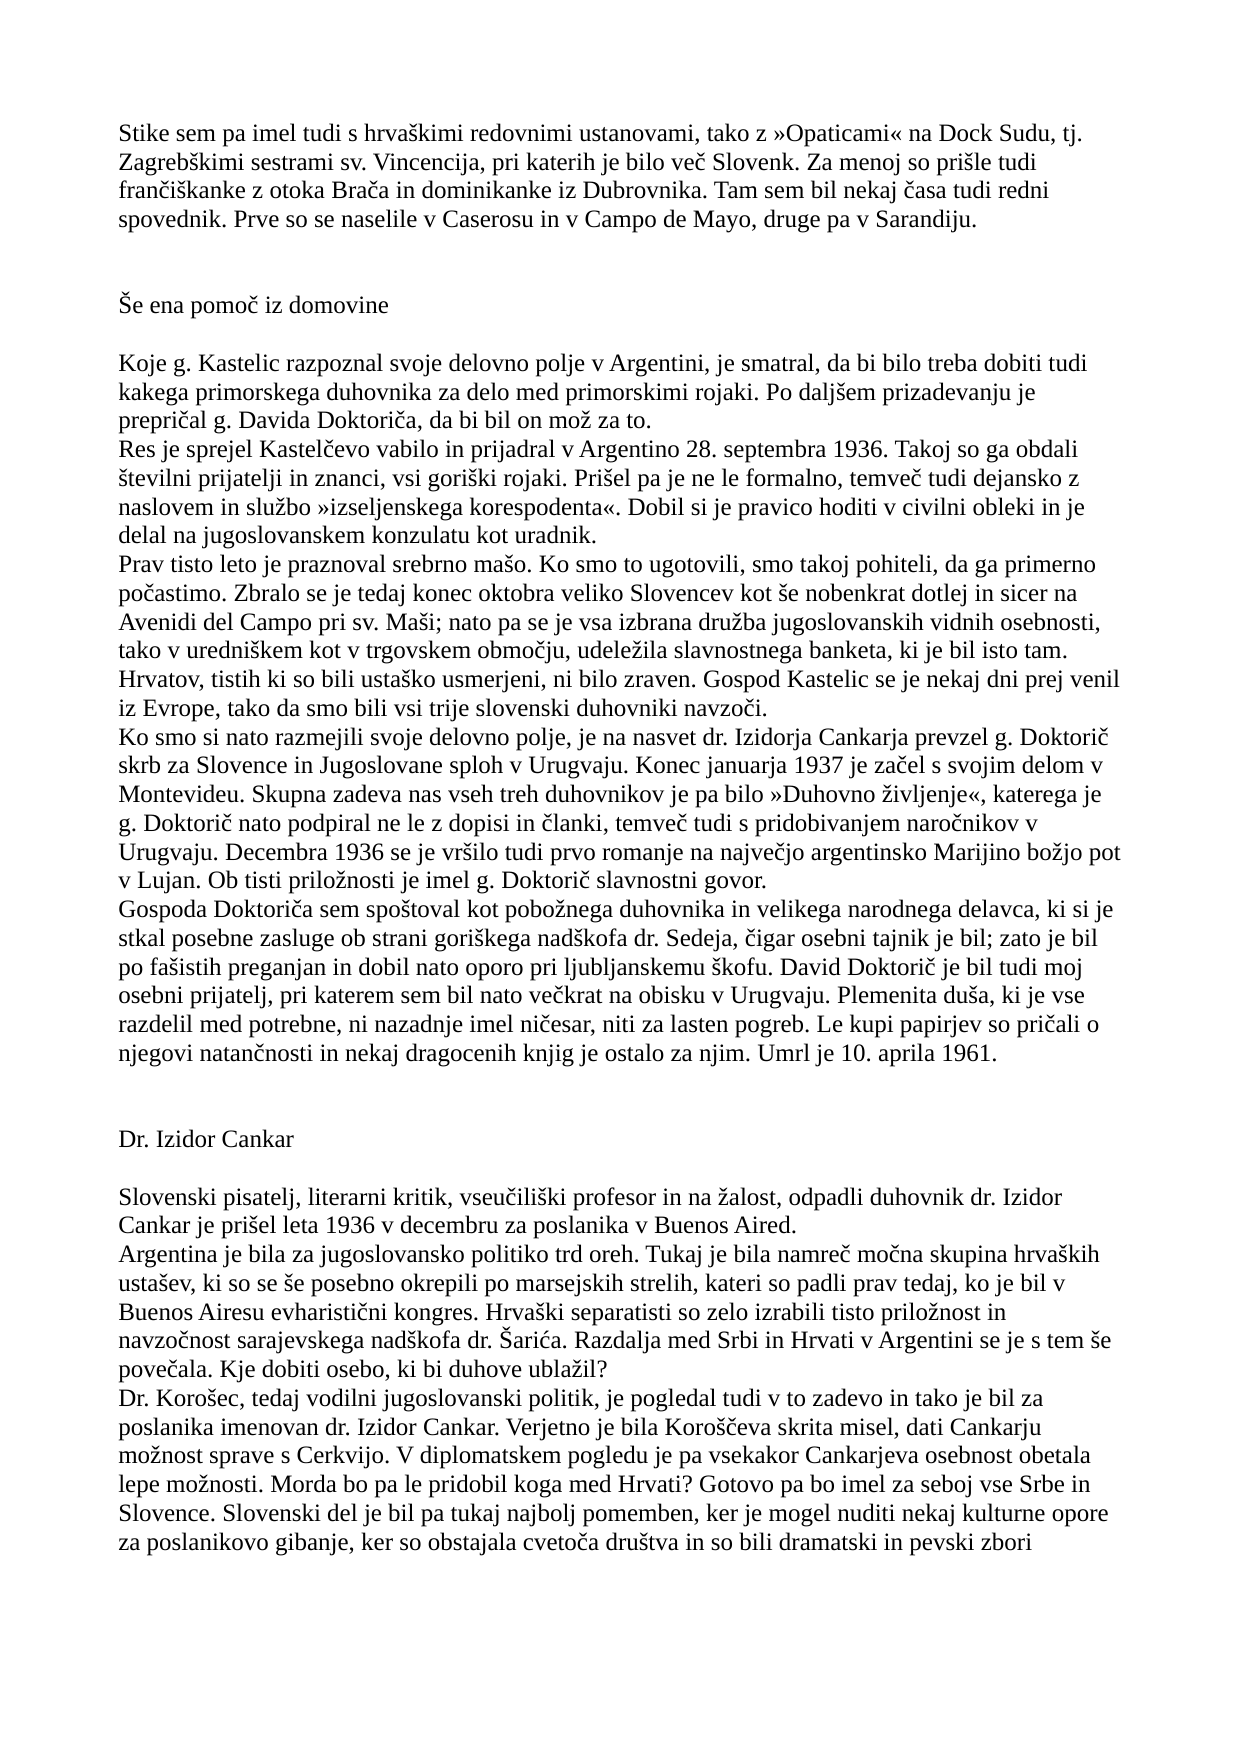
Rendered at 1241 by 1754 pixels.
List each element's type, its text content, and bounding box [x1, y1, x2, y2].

text Argentina je bila za jugoslovansko politiko trd oreh. Tukaj je bila namreč močna skupina hrvaških ustašev, ki so se še posebno okrepili po marsejskih strelih, kateri so padli prav tedaj, ko je bil v Buenos Airesu evharistični kongres. Hrvaški separatisti so zelo izrabili tisto priložnost in navzočnost sarajevskega nadškofa dr. Šarića. Razdalja med Srbi in Hrvati v Argentini se je s tem še povečala. Kje dobiti osebo, ki bi duhove ublažil? [118, 1239, 1122, 1383]
text Dr. Korošec, tedaj vodilni jugoslovanski politik, je pogledal tudi v to zadevo in tako je bil za poslanika imenovan dr. Izidor Cankar. Verjetno je bila Koroščeva skrita misel, dati Cankarju možnost sprave s Cerkvijo. V diplomatskem pogledu je pa vsekakor Cankarjeva osebnost obetala lepe možnosti. Morda bo pa le pridobil koga med Hrvati? Gotovo pa bo imel za seboj vse Srbe in Slovence. Slovenski del je bil pa tukaj najbolj pomemben, ker je mogel nuditi nekaj kulturne opore za poslanikovo gibanje, ker so obstajala cvetoča društva in so bili dramatski in pevski zbori [118, 1383, 1122, 1556]
text Gospoda Doktoriča sem spoštoval kot pobožnega duhovnika in velikega narodnega delavca, ki si je stkal posebne zasluge ob strani goriškega nadškofa dr. Sedeja, čigar osebni tajnik je bil; zato je bil po fašistih preganjan in dobil nato oporo pri ljubljanskemu škofu. David Doktorič je bil tudi moj osebni prijatelj, pri katerem sem bil nato večkrat na obisku v Urugvaju. Plemenita duša, ki je vse razdelil med potrebne, ni nazadnje imel ničesar, niti za lasten pogreb. Le kupi papirjev so pričali o njegovi natančnosti in nekaj dragocenih knjig je ostalo za njim. Umrl je 10. aprila 1961. [118, 894, 1122, 1067]
text Prav tisto leto je praznoval srebrno mašo. Ko smo to ugotovili, smo takoj pohiteli, da ga primerno počastimo. Zbralo se je tedaj konec oktobra veliko Slovencev kot še nobenkrat dotlej in sicer na Avenidi del Campo pri sv. Maši; nato pa se je vsa izbrana družba jugoslovanskih vidnih osebnosti, tako v uredniškem kot v trgovskem območju, udeležila slavnostnega banketa, ki je bil isto tam. Hrvatov, tistih ki so bili ustaško usmerjeni, ni bilo zraven. Gospod Kastelic se je nekaj dni prej venil iz Evrope, tako da smo bili vsi trije slovenski duhovniki navzoči. [118, 549, 1122, 722]
text Ko smo si nato razmejili svoje delovno polje, je na nasvet dr. Izidorja Cankarja prevzel g. Doktorič skrb za Slovence in Jugoslovane sploh v Urugvaju. Konec januarja 1937 je začel s svojim delom v Montevideu. Skupna zadeva nas vseh treh duhovnikov je pa bilo »Duhovno življenje«, katerega je g. Doktorič nato podpiral ne le z dopisi in članki, temveč tudi s pridobivanjem naročnikov v Urugvaju. Decembra 1936 se je vršilo tudi prvo romanje na največjo argentinsko Marijino božjo pot v Lujan. Ob tisti priložnosti je imel g. Doktorič slavnostni govor. [118, 722, 1122, 894]
text Koje g. Kastelic razpoznal svoje delovno polje v Argentini, je smatral, da bi bilo treba dobiti tudi kakega primorskega duhovnika za delo med primorskimi rojaki. Po daljšem prizadevanju je prepričal g. Davida Doktoriča, da bi bil on mož za to. [118, 348, 1122, 434]
text Še ena pomoč iz domovine [118, 291, 1122, 319]
text Res je sprejel Kastelčevo vabilo in prijadral v Argentino 28. septembra 1936. Takoj so ga obdali številni prijatelji in znanci, vsi goriški rojaki. Prišel pa je ne le formalno, temveč tudi dejansko z naslovem in službo »izseljenskega korespodenta«. Dobil si je pravico hoditi v civilni obleki in je delal na jugoslovanskem konzulatu kot uradnik. [118, 434, 1122, 549]
text Dr. Izidor Cankar [118, 1124, 1122, 1153]
text Slovenski pisatelj, literarni kritik, vseučiliški profesor in na žalost, odpadli duhovnik dr. Izidor Cankar je prišel leta 1936 v decembru za poslanika v Buenos Aired. [118, 1182, 1122, 1239]
text Stike sem pa imel tudi s hrvaškimi redovnimi ustanovami, tako z »Opaticami« na Dock Sudu, tj. Zagrebškimi sestrami sv. Vincencija, pri katerih je bilo več Slovenk. Za menoj so prišle tudi frančiškanke z otoka Brača in dominikanke iz Dubrovnika. Tam sem bil nekaj časa tudi redni spovednik. Prve so se naselile v Caserosu in v Campo de Mayo, druge pa v Sarandiju. [118, 118, 1122, 233]
